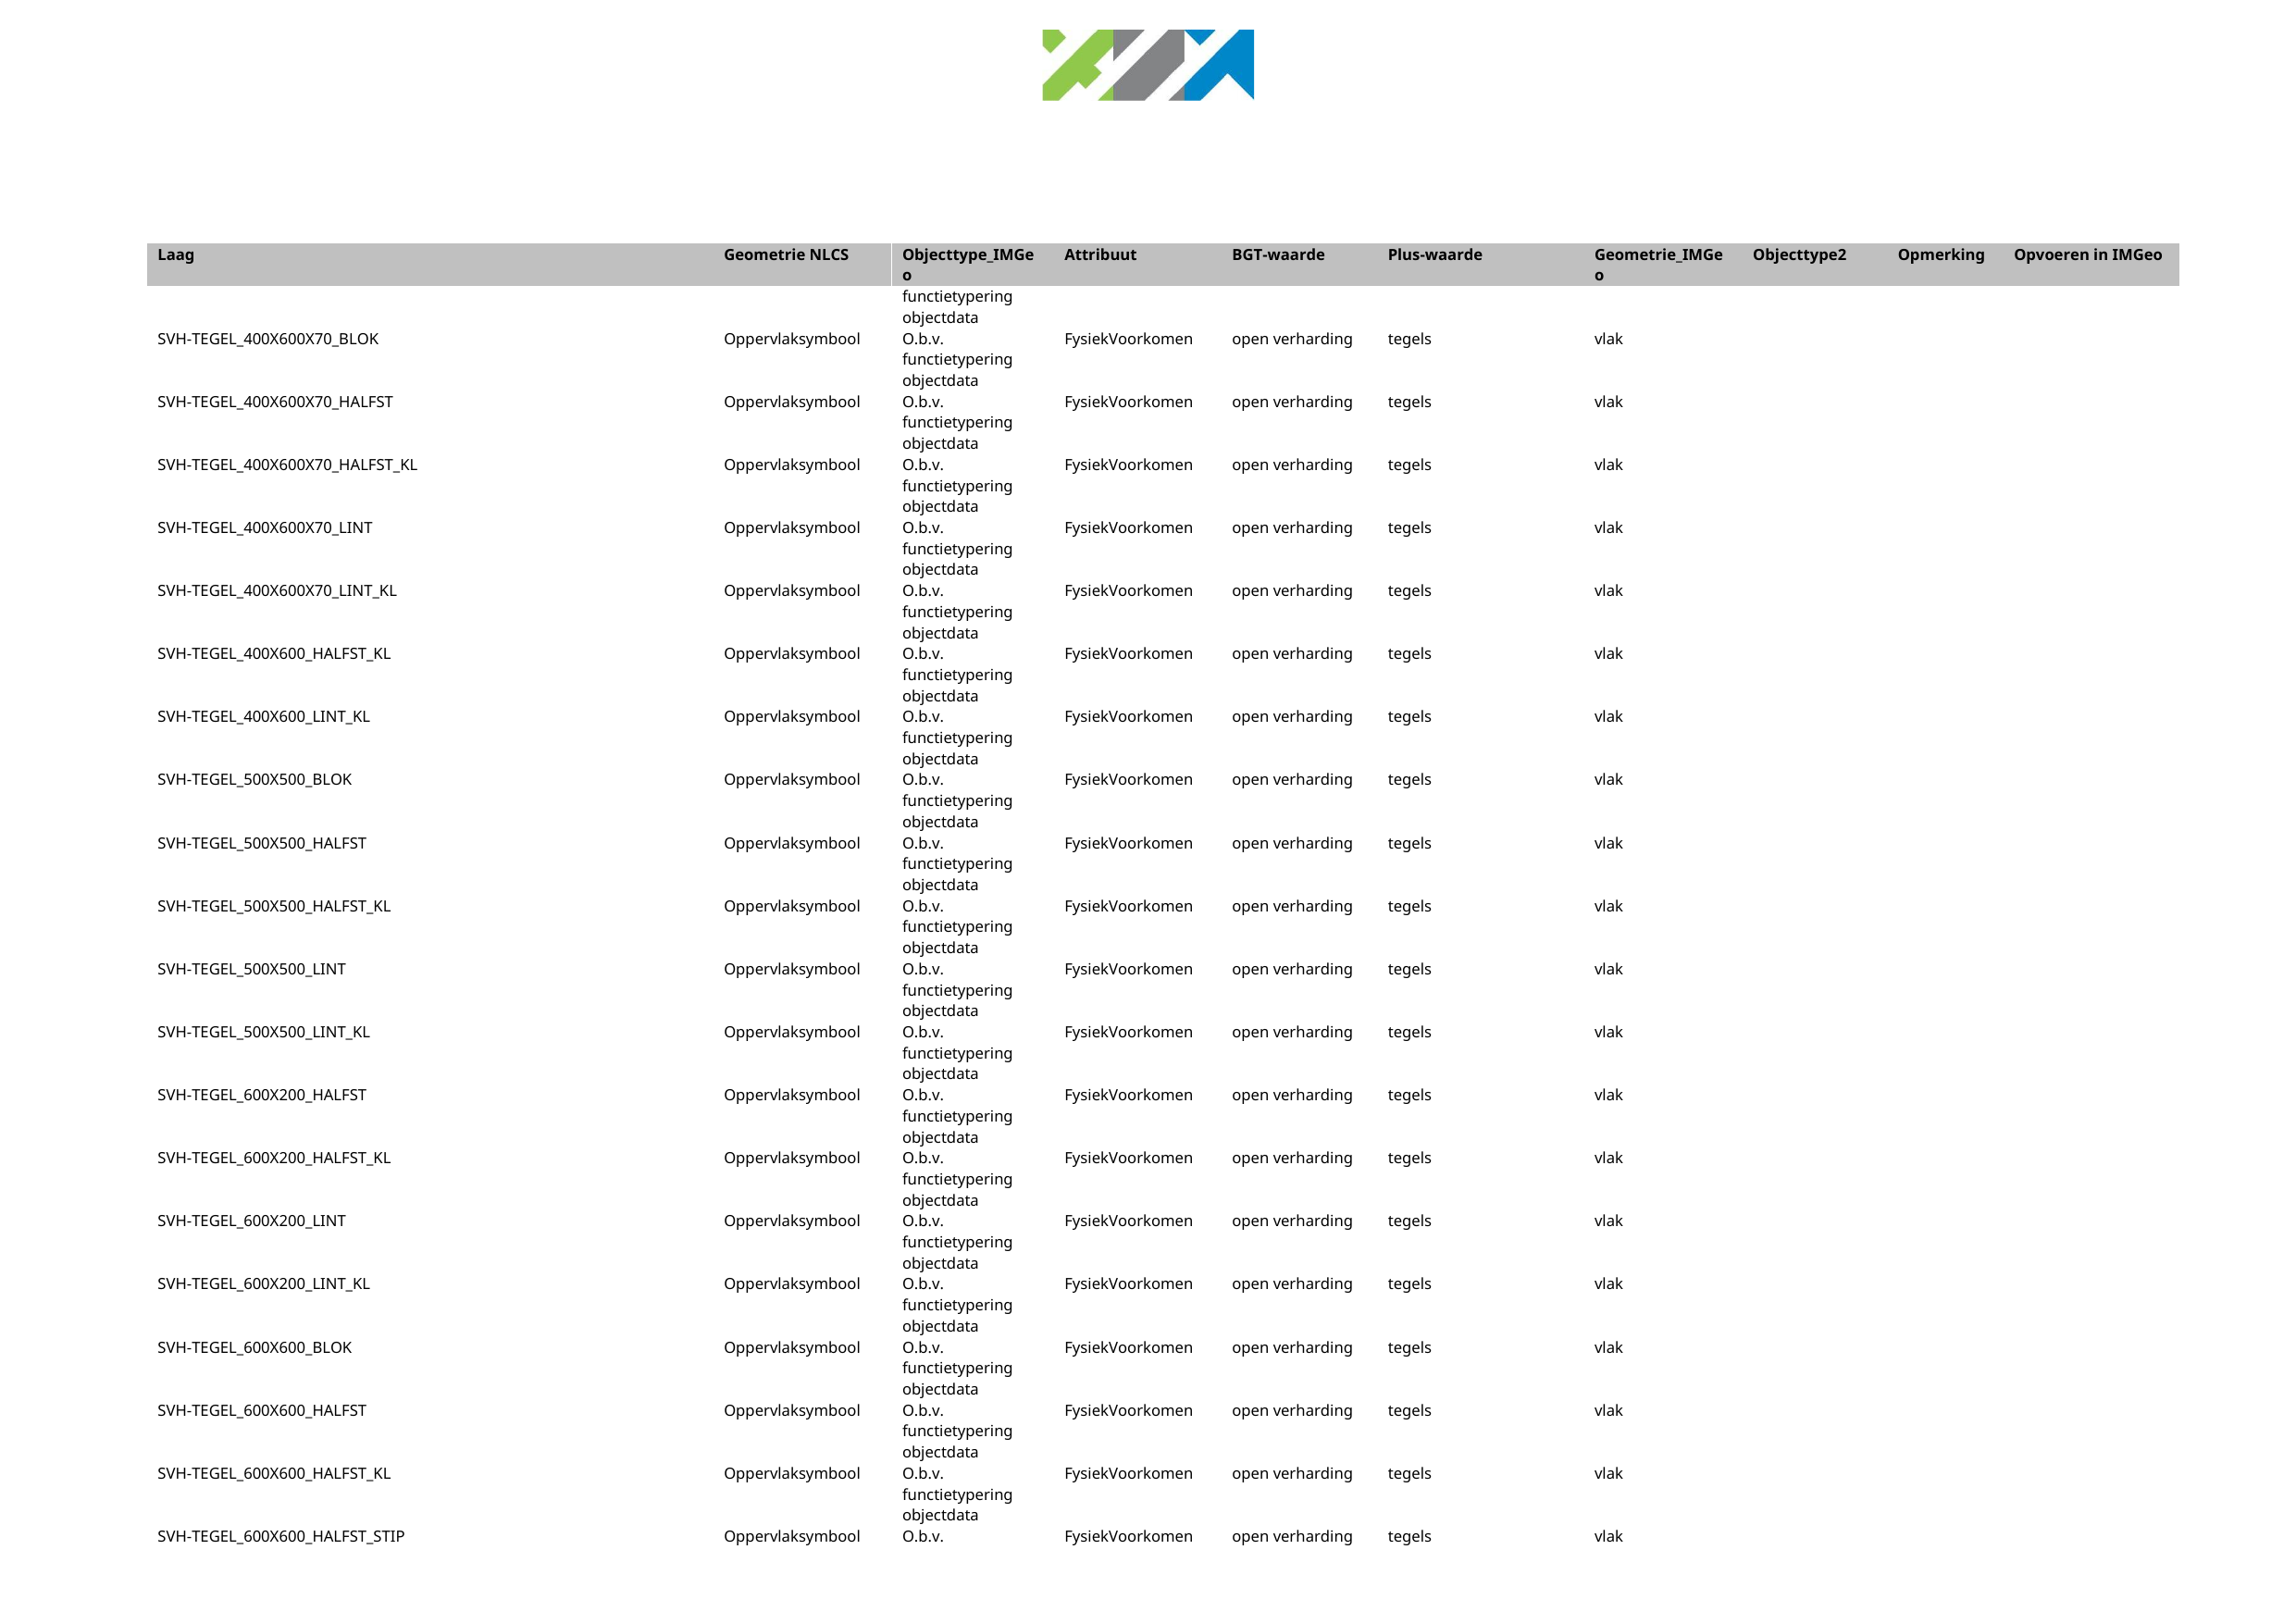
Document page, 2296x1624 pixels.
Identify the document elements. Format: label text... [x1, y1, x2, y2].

table_cell [1743, 1336, 1887, 1399]
table_cell FysiekVoorkomen [1054, 1273, 1222, 1336]
table_header Attribuut [1054, 243, 1222, 286]
table_cell [1887, 580, 2004, 643]
table_header Geometrie_IMGeo [1584, 243, 1743, 286]
table_cell Oppervlaksymbool [714, 1526, 891, 1550]
table_cell [1887, 769, 2004, 832]
table_cell vlak [1584, 1399, 1743, 1462]
table_header Plus-waarde [1377, 243, 1584, 286]
table_cell SVH-TEGEL_500X500_BLOK [147, 769, 714, 832]
table_cell open verharding [1222, 832, 1377, 895]
table_cell [2004, 328, 2179, 391]
table_cell open verharding [1222, 1147, 1377, 1210]
table_cell [1743, 895, 1887, 958]
table_cell Oppervlaksymbool [714, 1273, 891, 1336]
table_cell Oppervlaksymbool [714, 1399, 891, 1462]
table_cell FysiekVoorkomen [1054, 1399, 1222, 1462]
table_cell O.b.v. functietypering objectdata [892, 958, 1054, 1021]
table_cell FysiekVoorkomen [1054, 328, 1222, 391]
table_cell FysiekVoorkomen [1054, 1022, 1222, 1085]
table_cell [2004, 958, 2179, 1021]
table_cell [1054, 286, 1222, 328]
table_cell FysiekVoorkomen [1054, 832, 1222, 895]
table_cell FysiekVoorkomen [1054, 706, 1222, 769]
table_cell SVH-TEGEL_500X500_LINT_KL [147, 1022, 714, 1085]
table_cell [1887, 1336, 2004, 1399]
table_cell tegels [1377, 1462, 1584, 1525]
table_cell [1743, 1022, 1887, 1085]
table_cell O.b.v. functietypering objectdata [892, 1085, 1054, 1147]
table_cell [1887, 1399, 2004, 1462]
table_cell [2004, 391, 2179, 453]
table_cell [2004, 1210, 2179, 1273]
table_cell tegels [1377, 1273, 1584, 1336]
table_cell Oppervlaksymbool [714, 832, 891, 895]
table_cell vlak [1584, 706, 1743, 769]
table_cell [1743, 328, 1887, 391]
table_cell vlak [1584, 832, 1743, 895]
table_cell [1743, 706, 1887, 769]
table_cell open verharding [1222, 1462, 1377, 1525]
table_cell Oppervlaksymbool [714, 769, 891, 832]
table_cell [2004, 1462, 2179, 1525]
table_cell [1887, 286, 2004, 328]
table_cell [1887, 958, 2004, 1021]
table_cell FysiekVoorkomen [1054, 1336, 1222, 1399]
table_header Laag [147, 243, 714, 286]
table_cell tegels [1377, 643, 1584, 706]
table_cell [1887, 453, 2004, 516]
table_cell [1743, 453, 1887, 516]
table_cell FysiekVoorkomen [1054, 517, 1222, 580]
table_cell open verharding [1222, 769, 1377, 832]
table_cell tegels [1377, 580, 1584, 643]
table_cell Oppervlaksymbool [714, 328, 891, 391]
table_cell [1743, 517, 1887, 580]
table_cell O.b.v. functietypering objectdata [892, 580, 1054, 643]
table_cell SVH-TEGEL_500X500_HALFST_KL [147, 895, 714, 958]
table_cell [2004, 769, 2179, 832]
table_cell tegels [1377, 1147, 1584, 1210]
table_cell FysiekVoorkomen [1054, 391, 1222, 453]
table_cell tegels [1377, 1526, 1584, 1550]
table_cell O.b.v. functietypering objectdata [892, 1462, 1054, 1525]
table_cell [1743, 1210, 1887, 1273]
table_cell open verharding [1222, 1399, 1377, 1462]
table_cell tegels [1377, 895, 1584, 958]
table_cell [1887, 328, 2004, 391]
table_cell [1743, 286, 1887, 328]
table_cell [1887, 517, 2004, 580]
table_cell vlak [1584, 1336, 1743, 1399]
table_cell FysiekVoorkomen [1054, 769, 1222, 832]
table_cell open verharding [1222, 958, 1377, 1021]
table_cell [1584, 286, 1743, 328]
table_cell [1887, 1526, 2004, 1550]
table_cell SVH-TEGEL_400X600_HALFST_KL [147, 643, 714, 706]
table_cell [1377, 286, 1584, 328]
table_cell SVH-TEGEL_600X600_HALFST [147, 1399, 714, 1462]
table_cell SVH-TEGEL_600X600_BLOK [147, 1336, 714, 1399]
table_cell [1743, 1526, 1887, 1550]
table_cell [1887, 895, 2004, 958]
table_cell FysiekVoorkomen [1054, 958, 1222, 1021]
table_cell [1222, 286, 1377, 328]
table_cell O.b.v. functietypering objectdata [892, 643, 1054, 706]
table_cell FysiekVoorkomen [1054, 580, 1222, 643]
table_cell [1887, 1085, 2004, 1147]
table_cell FysiekVoorkomen [1054, 1462, 1222, 1525]
table_cell [2004, 1399, 2179, 1462]
table_cell [1887, 832, 2004, 895]
table_cell [714, 286, 891, 328]
table_cell [2004, 580, 2179, 643]
table_cell Oppervlaksymbool [714, 706, 891, 769]
table_cell vlak [1584, 517, 1743, 580]
table_cell O.b.v. functietypering objectdata [892, 769, 1054, 832]
table_cell SVH-TEGEL_400X600X70_HALFST_KL [147, 453, 714, 516]
table_cell vlak [1584, 580, 1743, 643]
table_cell FysiekVoorkomen [1054, 1085, 1222, 1147]
table_cell [2004, 1273, 2179, 1336]
table_cell [2004, 286, 2179, 328]
table_cell [2004, 895, 2179, 958]
table_cell O.b.v. functietypering objectdata [892, 706, 1054, 769]
table_cell open verharding [1222, 1210, 1377, 1273]
table_cell [1743, 769, 1887, 832]
table_cell [1743, 1147, 1887, 1210]
table_cell open verharding [1222, 1085, 1377, 1147]
table_cell O.b.v. functietypering objectdata [892, 1022, 1054, 1085]
table_cell [2004, 1147, 2179, 1210]
table_cell vlak [1584, 1147, 1743, 1210]
table_cell [1887, 1022, 2004, 1085]
table_cell SVH-TEGEL_400X600X70_LINT [147, 517, 714, 580]
table_cell [2004, 1526, 2179, 1550]
table_cell tegels [1377, 706, 1584, 769]
table_cell FysiekVoorkomen [1054, 643, 1222, 706]
table_cell tegels [1377, 391, 1584, 453]
table_header Opmerking [1887, 243, 2004, 286]
table_cell [1743, 1085, 1887, 1147]
table_cell [1743, 391, 1887, 453]
table_cell vlak [1584, 453, 1743, 516]
table_cell [1743, 643, 1887, 706]
table_cell [1743, 580, 1887, 643]
table_cell O.b.v. functietypering objectdata [892, 1210, 1054, 1273]
table_cell Oppervlaksymbool [714, 1085, 891, 1147]
table_header Opvoeren in IMGeo [2004, 243, 2179, 286]
table_cell O.b.v. functietypering objectdata [892, 1336, 1054, 1399]
table_cell Oppervlaksymbool [714, 1147, 891, 1210]
table_cell FysiekVoorkomen [1054, 1210, 1222, 1273]
table_cell O.b.v. functietypering objectdata [892, 832, 1054, 895]
table_cell SVH-TEGEL_600X200_LINT_KL [147, 1273, 714, 1336]
table_cell O.b.v. functietypering objectdata [892, 1147, 1054, 1210]
table_cell [2004, 1336, 2179, 1399]
table_cell [1743, 832, 1887, 895]
table_cell vlak [1584, 1462, 1743, 1525]
table_cell O.b.v. functietypering objectdata [892, 453, 1054, 516]
table_cell vlak [1584, 958, 1743, 1021]
table_cell tegels [1377, 1336, 1584, 1399]
table_cell [2004, 832, 2179, 895]
table_cell tegels [1377, 453, 1584, 516]
table_cell tegels [1377, 1399, 1584, 1462]
table_cell vlak [1584, 391, 1743, 453]
table_cell SVH-TEGEL_400X600X70_HALFST [147, 391, 714, 453]
table_cell Oppervlaksymbool [714, 391, 891, 453]
table_cell functietypering objectdata [892, 286, 1054, 328]
table_cell open verharding [1222, 1336, 1377, 1399]
table_cell Oppervlaksymbool [714, 1022, 891, 1085]
table_cell vlak [1584, 328, 1743, 391]
table_cell [1887, 391, 2004, 453]
table_cell [1743, 958, 1887, 1021]
table_cell open verharding [1222, 1022, 1377, 1085]
table_cell vlak [1584, 1273, 1743, 1336]
table_cell SVH-TEGEL_500X500_LINT [147, 958, 714, 1021]
table_cell tegels [1377, 1085, 1584, 1147]
table_cell FysiekVoorkomen [1054, 895, 1222, 958]
table_cell open verharding [1222, 643, 1377, 706]
table_cell SVH-TEGEL_600X600_HALFST_STIP [147, 1526, 714, 1550]
table_cell [2004, 643, 2179, 706]
table_cell [1743, 1273, 1887, 1336]
table_cell vlak [1584, 769, 1743, 832]
table_cell open verharding [1222, 580, 1377, 643]
table_cell SVH-TEGEL_400X600X70_LINT_KL [147, 580, 714, 643]
table_header BGT-waarde [1222, 243, 1377, 286]
table_cell open verharding [1222, 1273, 1377, 1336]
table_cell tegels [1377, 769, 1584, 832]
table_cell [1743, 1399, 1887, 1462]
table_cell tegels [1377, 832, 1584, 895]
table_cell [1887, 1273, 2004, 1336]
table_cell FysiekVoorkomen [1054, 453, 1222, 516]
table_cell O.b.v. functietypering objectdata [892, 1399, 1054, 1462]
table_cell vlak [1584, 1526, 1743, 1550]
table_cell Oppervlaksymbool [714, 580, 891, 643]
table_cell [1887, 1147, 2004, 1210]
table_cell tegels [1377, 1022, 1584, 1085]
table_cell SVH-TEGEL_600X200_HALFST [147, 1085, 714, 1147]
table_cell Oppervlaksymbool [714, 453, 891, 516]
table_cell vlak [1584, 1210, 1743, 1273]
table_cell [2004, 1085, 2179, 1147]
table_header Geometrie NLCS [714, 243, 891, 286]
table_cell Oppervlaksymbool [714, 517, 891, 580]
table_cell O.b.v. functietypering objectdata [892, 328, 1054, 391]
table_cell Oppervlaksymbool [714, 643, 891, 706]
table_cell [1743, 1462, 1887, 1525]
table_cell SVH-TEGEL_400X600X70_BLOK [147, 328, 714, 391]
table_cell vlak [1584, 1022, 1743, 1085]
table_cell tegels [1377, 517, 1584, 580]
table_cell Oppervlaksymbool [714, 1462, 891, 1525]
table_cell [2004, 1022, 2179, 1085]
table_header Objecttype_IMGeo [892, 243, 1054, 286]
table_cell tegels [1377, 328, 1584, 391]
table_cell [1887, 643, 2004, 706]
table_cell Oppervlaksymbool [714, 958, 891, 1021]
table_cell tegels [1377, 958, 1584, 1021]
table_cell [2004, 453, 2179, 516]
table_cell O.b.v. functietypering objectdata [892, 1273, 1054, 1336]
table_cell vlak [1584, 643, 1743, 706]
table_cell FysiekVoorkomen [1054, 1526, 1222, 1550]
table_cell SVH-TEGEL_600X600_HALFST_KL [147, 1462, 714, 1525]
table_cell O.b.v. functietypering objectdata [892, 895, 1054, 958]
table_cell open verharding [1222, 453, 1377, 516]
table_cell open verharding [1222, 328, 1377, 391]
table_cell [2004, 706, 2179, 769]
table_cell O.b.v. functietypering objectdata [892, 391, 1054, 453]
table_cell open verharding [1222, 517, 1377, 580]
table_cell Oppervlaksymbool [714, 1336, 891, 1399]
table_cell SVH-TEGEL_500X500_HALFST [147, 832, 714, 895]
table_cell open verharding [1222, 895, 1377, 958]
table_cell [1887, 706, 2004, 769]
table_cell [2004, 517, 2179, 580]
table_cell FysiekVoorkomen [1054, 1147, 1222, 1210]
table_cell [1887, 1462, 2004, 1525]
table_cell Oppervlaksymbool [714, 895, 891, 958]
table_cell SVH-TEGEL_400X600_LINT_KL [147, 706, 714, 769]
table_cell O.b.v. functietypering objectdata [892, 517, 1054, 580]
table_cell vlak [1584, 895, 1743, 958]
table_cell [1887, 1210, 2004, 1273]
table_cell SVH-TEGEL_600X200_LINT [147, 1210, 714, 1273]
table_cell open verharding [1222, 391, 1377, 453]
table_cell open verharding [1222, 706, 1377, 769]
table_cell O.b.v. [892, 1526, 1054, 1550]
table_cell open verharding [1222, 1526, 1377, 1550]
table_cell vlak [1584, 1085, 1743, 1147]
table_header Objecttype2 [1743, 243, 1887, 286]
table_cell SVH-TEGEL_600X200_HALFST_KL [147, 1147, 714, 1210]
table_cell Oppervlaksymbool [714, 1210, 891, 1273]
table_cell [147, 286, 714, 328]
table_cell tegels [1377, 1210, 1584, 1273]
